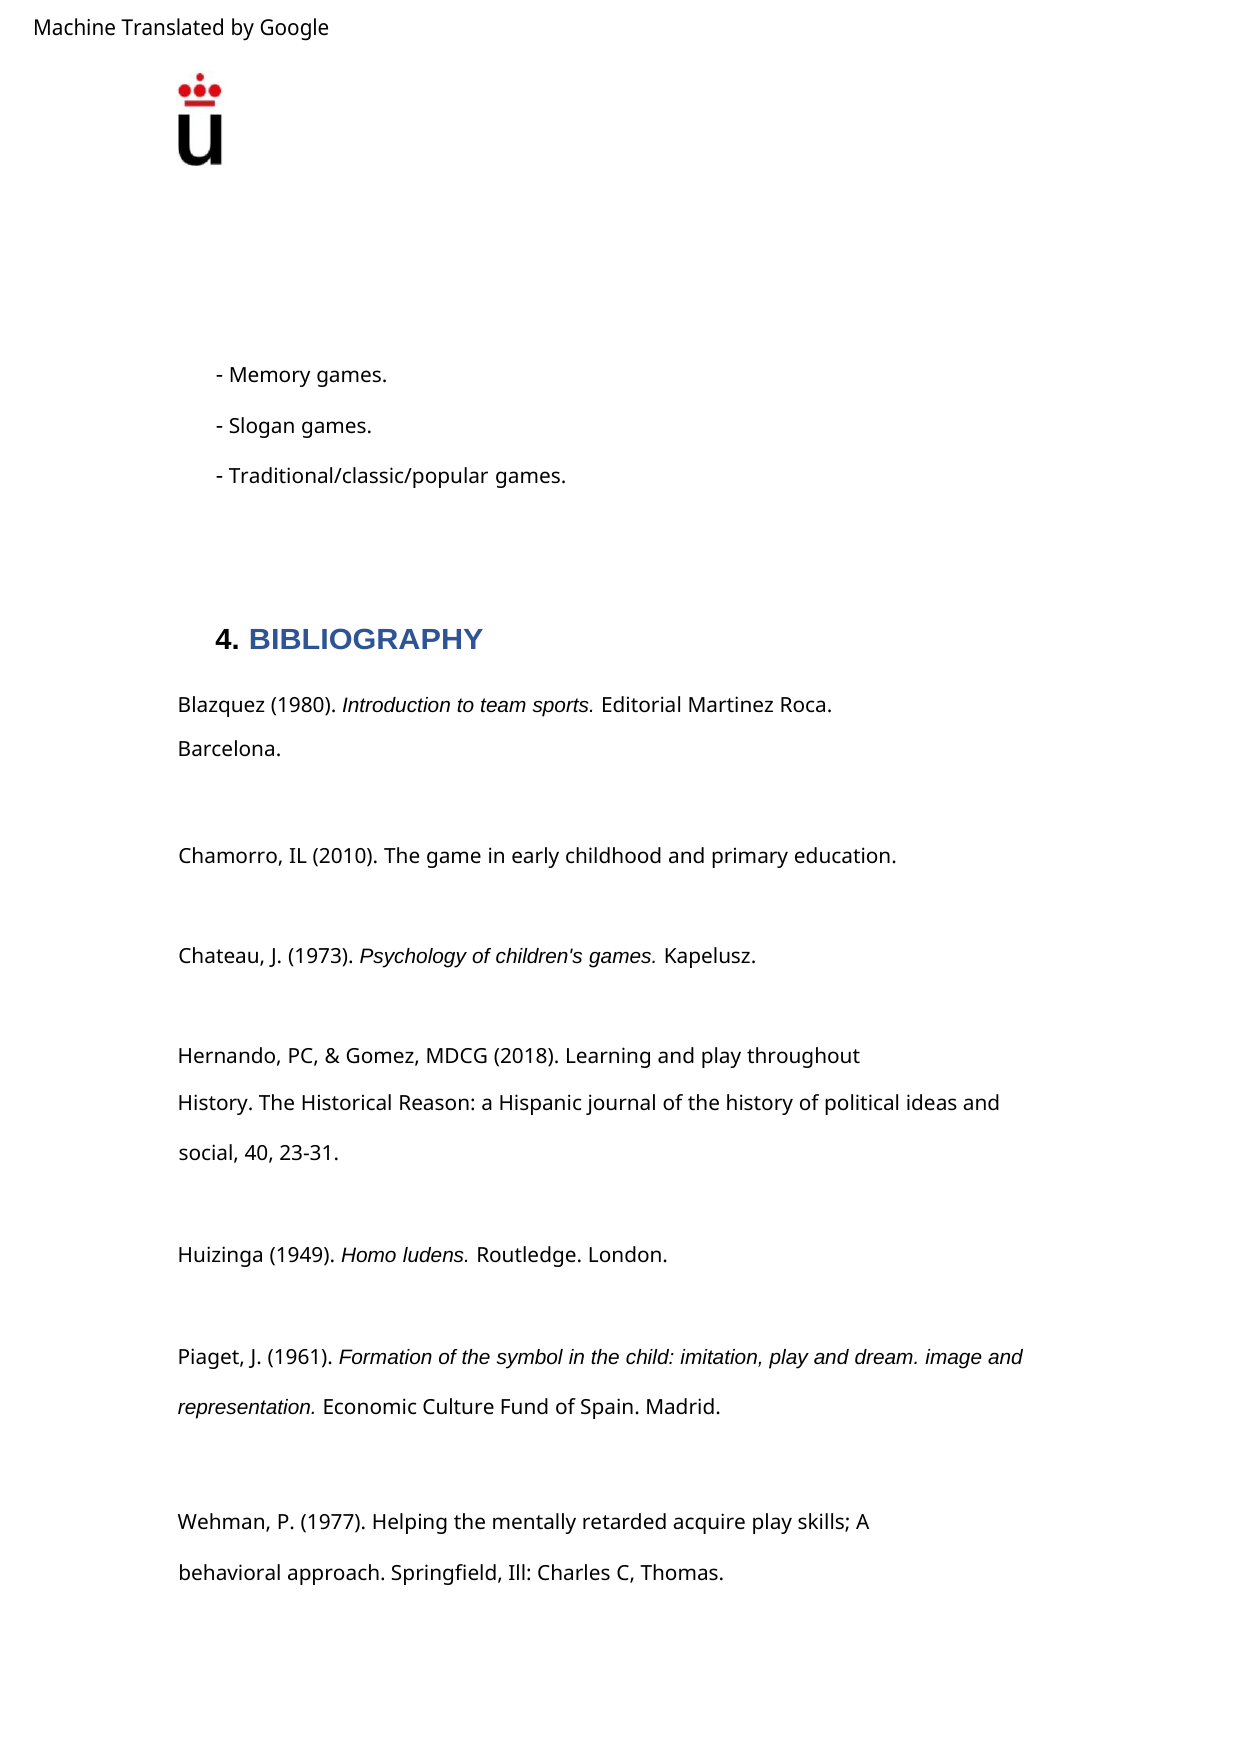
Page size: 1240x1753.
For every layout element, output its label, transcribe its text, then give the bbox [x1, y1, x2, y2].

text Hernando, PC, & Gomez, MDCG (2018). Learning and play throughout [177, 1041, 1162, 1069]
list Slogan games. [216, 409, 1162, 440]
text Chateau, J. (1973). Psychology of children's games. Kapelusz. [178, 941, 1162, 969]
text Wehman, P. (1977). Helping the mentally retarded acquire play skills; A behavioral approach. Springfield, Ill: Charles C, Thomas. [177, 1507, 952, 1587]
text Blazquez (1980). Introduction to team sports. Editorial Martinez Roca. Barcelona. [177, 690, 907, 763]
list Traditional/classic/popular games. [216, 459, 1162, 490]
text Chamorro, IL (2010). The game in early childhood and primary education. [178, 841, 1162, 869]
list BIBLIOGRAPHY [215, 622, 1162, 655]
text History. The Historical Reason: a Hispanic journal of the history of political ideas and social, 40, 23-31. [177, 1088, 1006, 1167]
text Piaget, J. (1961). Formation of the symbol in the child: imitation, play and dream. image and representation. Economic Culture Fund of Spain. Madrid. [177, 1342, 1162, 1421]
list Memory games. [216, 358, 1162, 390]
text Huizinga (1949). Homo ludens. Routledge. London. [177, 1240, 1162, 1268]
